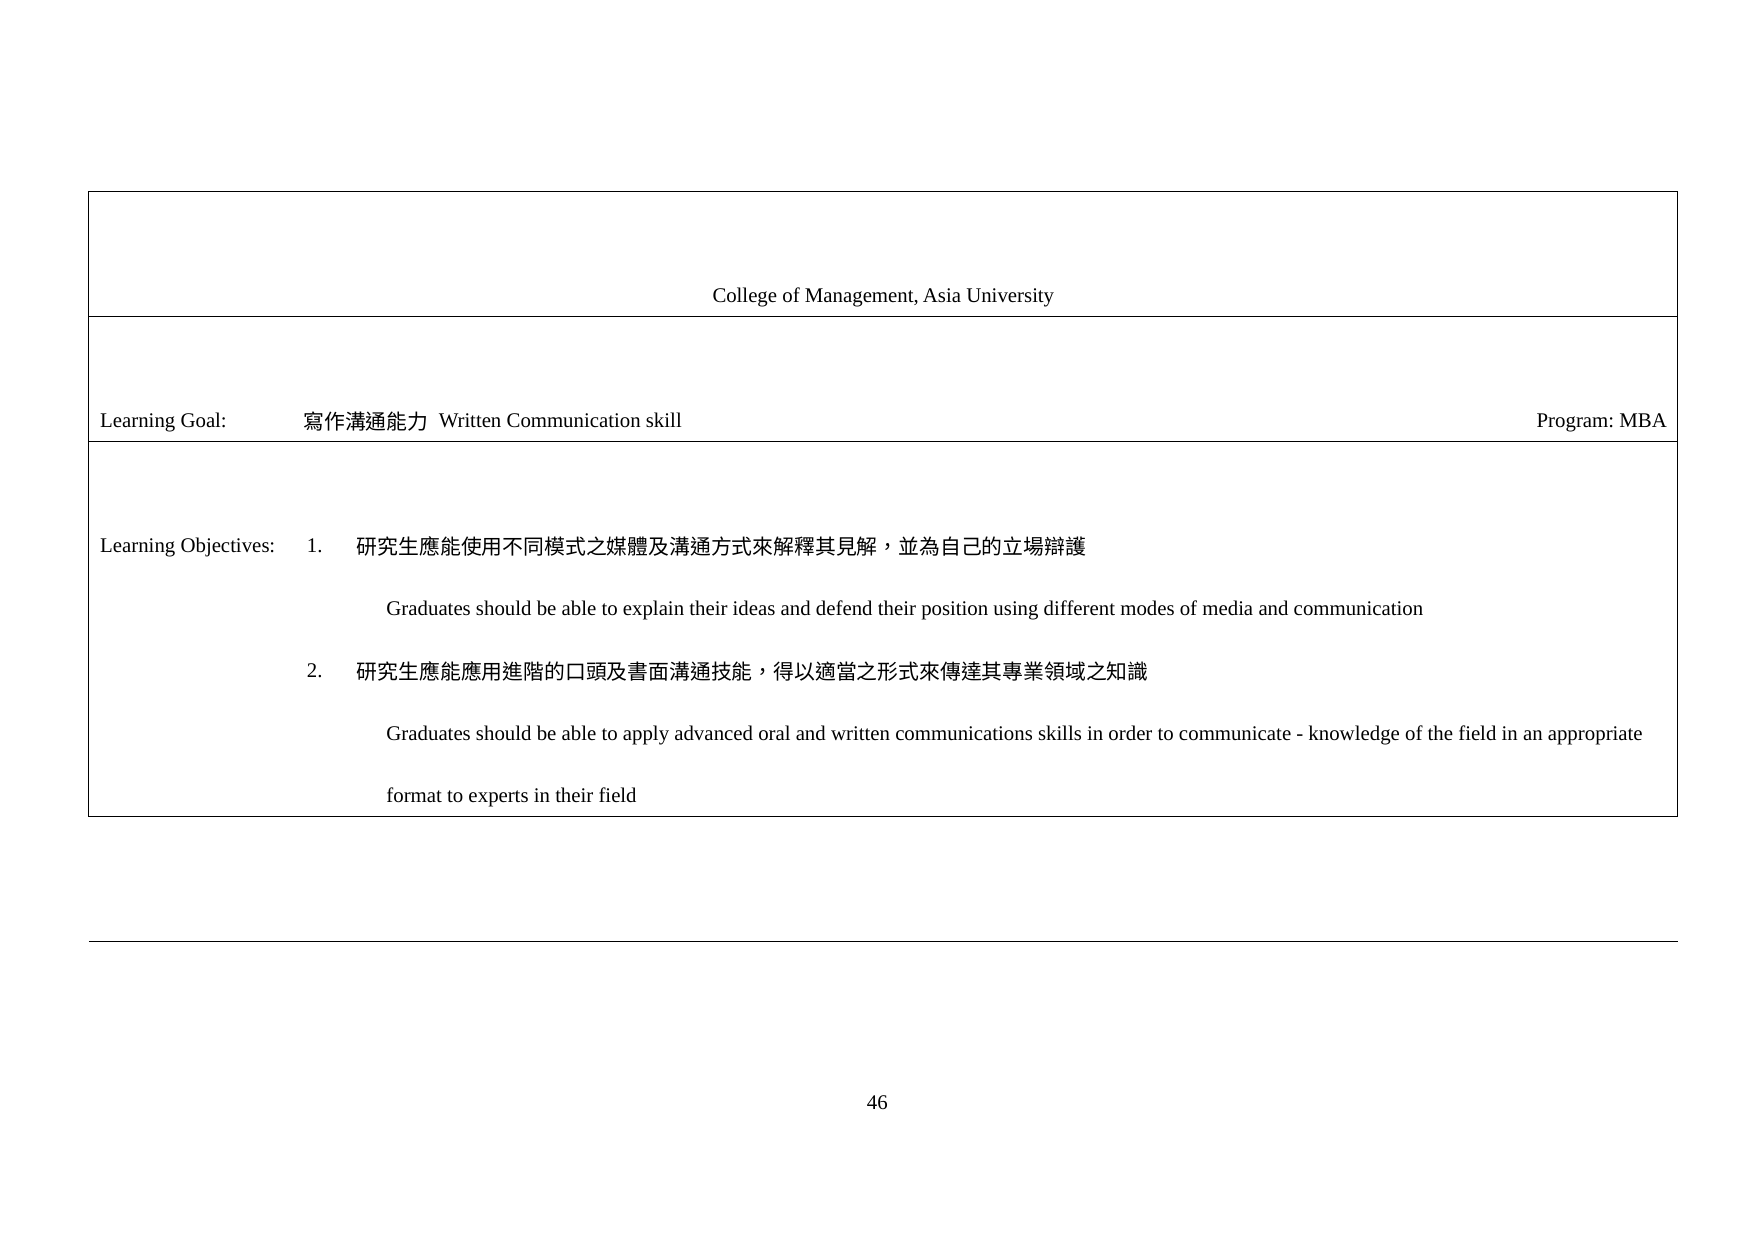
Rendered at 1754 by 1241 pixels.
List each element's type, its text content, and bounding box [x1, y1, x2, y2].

table_cell [1042, 817, 1678, 941]
table_cell [89, 817, 351, 941]
table_header College of Management, Asia University [89, 192, 1677, 316]
table_cell 研究生應能使用不同模式之媒體及溝通方式來解釋其見解，並為自己的立場辯護 Graduates should be able to explain their ideas and defend their position using different modes of media and communication 研究生應能應用進階的口頭及書面溝通技能，得以適當之形式來傳達其專業領域之知識 Graduates should be able to apply advanced oral and written communications skills in order to communicate - knowledge of the field in an appropriate format to experts in their field [292, 442, 1677, 816]
table_cell 寫作溝通能力 Written Communication skill [292, 317, 1414, 441]
table_cell [351, 817, 707, 941]
table_cell [707, 817, 1042, 941]
table_cell Program: MBA [1414, 317, 1677, 441]
table_cell Learning Objectives: [89, 442, 292, 816]
table_cell Learning Goal: [89, 317, 292, 441]
